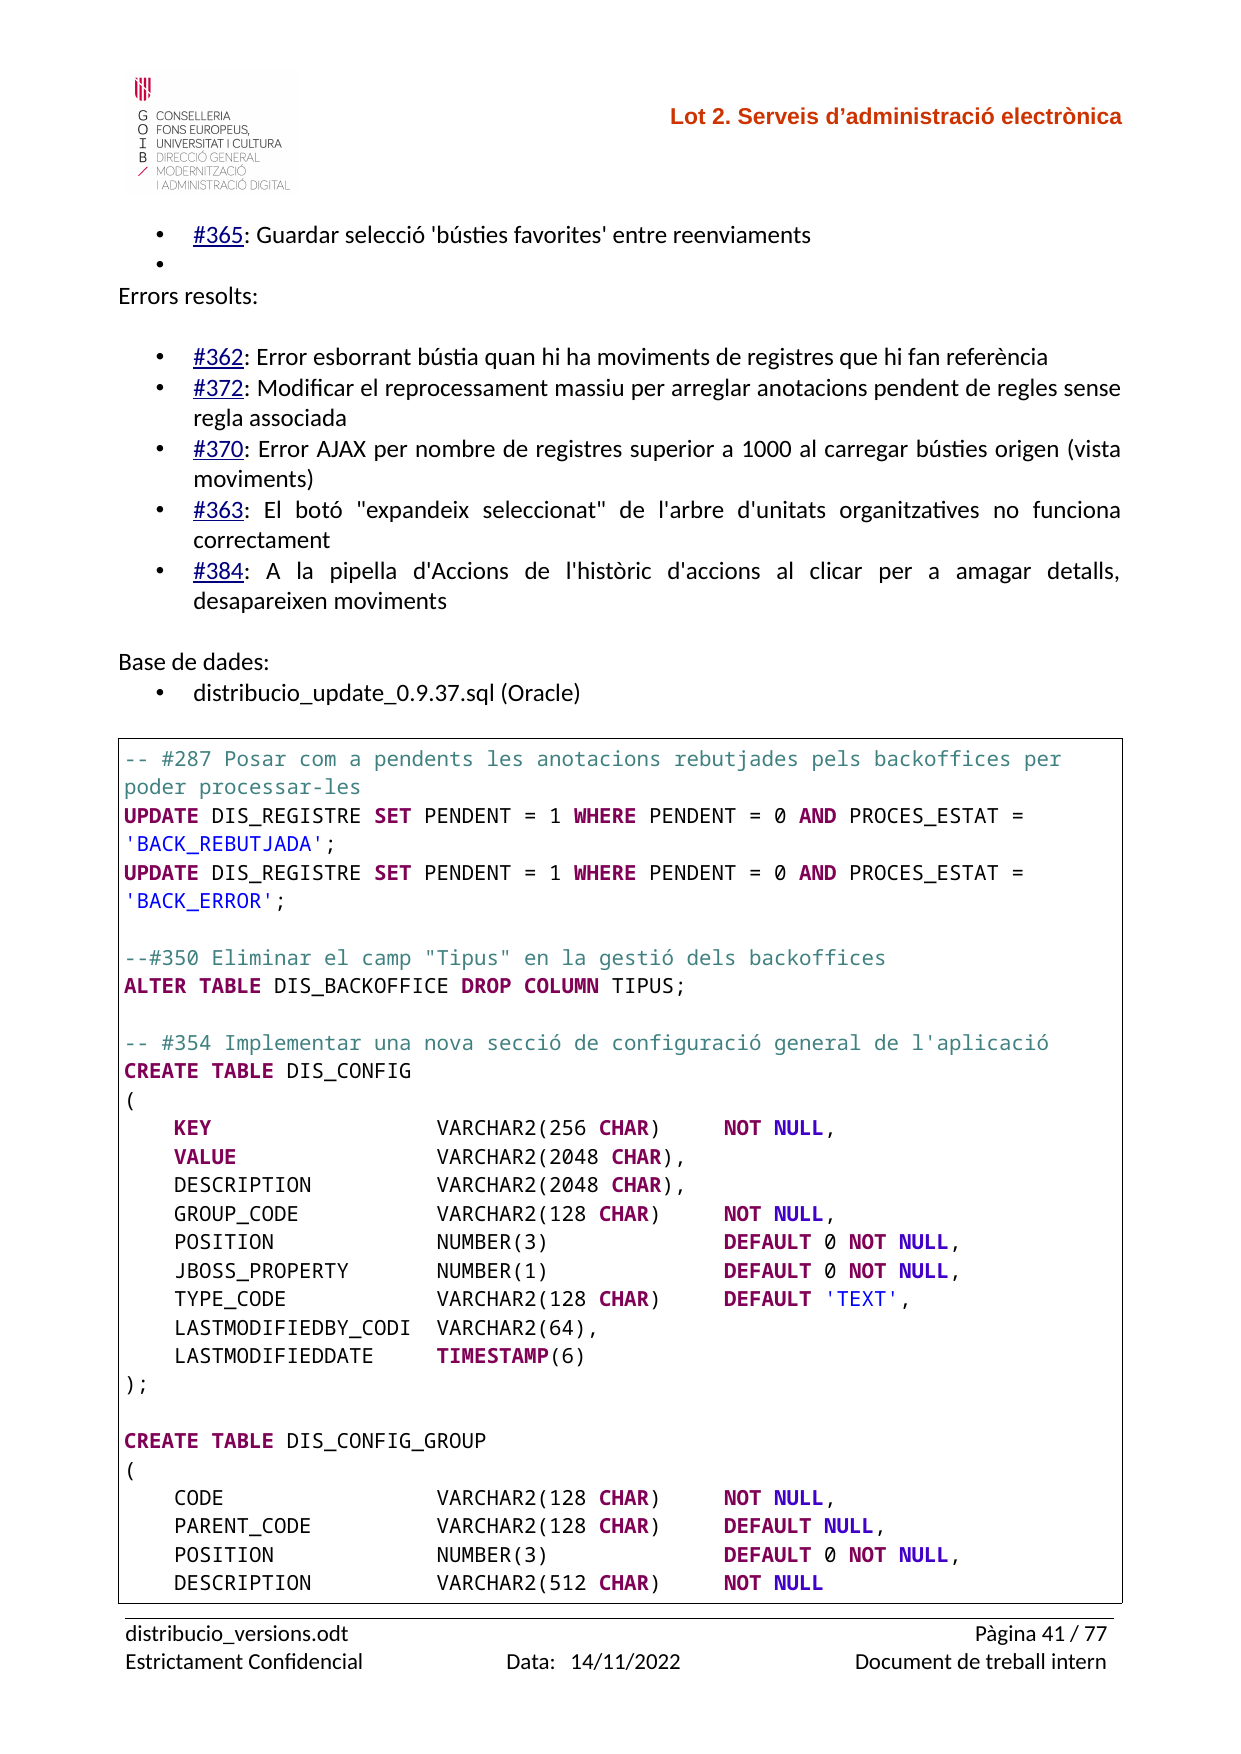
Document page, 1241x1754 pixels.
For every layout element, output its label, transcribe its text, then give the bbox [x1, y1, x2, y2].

text Base de dades: [118, 646, 1122, 677]
list #362: Error esborrant bústia quan hi ha moviments de registres que hi fan referència [156, 341, 1122, 372]
list #384: A la pipella d'Accions de l'històric d'accions al clicar per a amagar detalls, desapareixen moviments [156, 555, 1122, 616]
text Errors resolts: [118, 280, 1122, 311]
list #370: Error AJAX per nombre de registres superior a 1000 al carregar bústies origen (vista moviments) [156, 433, 1122, 494]
table_header -- #287 Posar com a pendents les anotacions rebutjades pels backoffices per poder processar-les UPDATE DIS_REGISTRE SET PENDENT = 1 WHERE PENDENT = 0 AND PROCES_ESTAT = 'BACK_REBUTJADA'; UPDATE DIS_REGISTRE SET PENDENT = 1 WHERE PENDENT = 0 AND PROCES_ESTAT = 'BACK_ERROR'; --#350 Eliminar el camp "Tipus" en la gestió dels backoffices ALTER TABLE DIS_BACKOFFICE DROP COLUMN TIPUS; -- #354 Implementar una nova secció de configuració general de l'aplicació CREATE TABLE DIS_CONFIG ( KEY VARCHAR2(256 CHAR) NOT NULL, VALUE VARCHAR2(2048 CHAR), DESCRIPTION VARCHAR2(2048 CHAR), GROUP_CODE VARCHAR2(128 CHAR) NOT NULL, POSITION NUMBER(3) DEFAULT 0 NOT NULL, JBOSS_PROPERTY NUMBER(1) DEFAULT 0 NOT NULL, TYPE_CODE VARCHAR2(128 CHAR) DEFAULT 'TEXT', LASTMODIFIEDBY_CODI VARCHAR2(64), LASTMODIFIEDDATE TIMESTAMP(6) ); CREATE TABLE DIS_CONFIG_GROUP ( CODE VARCHAR2(128 CHAR) NOT NULL, PARENT_CODE VARCHAR2(128 CHAR) DEFAULT NULL, POSITION NUMBER(3) DEFAULT 0 NOT NULL, DESCRIPTION VARCHAR2(512 CHAR) NOT NULL [119, 739, 1122, 1603]
list #372: Modificar el reprocessament massiu per arreglar anotacions pendent de regles sense regla associada [156, 372, 1122, 433]
list #363: El botó "expandeix seleccionat" de l'arbre d'unitats organitzatives no funciona correctament [156, 494, 1122, 555]
list #365: Guardar selecció 'bústies favorites' entre reenviaments [156, 219, 1122, 250]
picture [126, 70, 299, 197]
list distribucio_update_0.9.37.sql (Oracle) [156, 677, 1122, 707]
